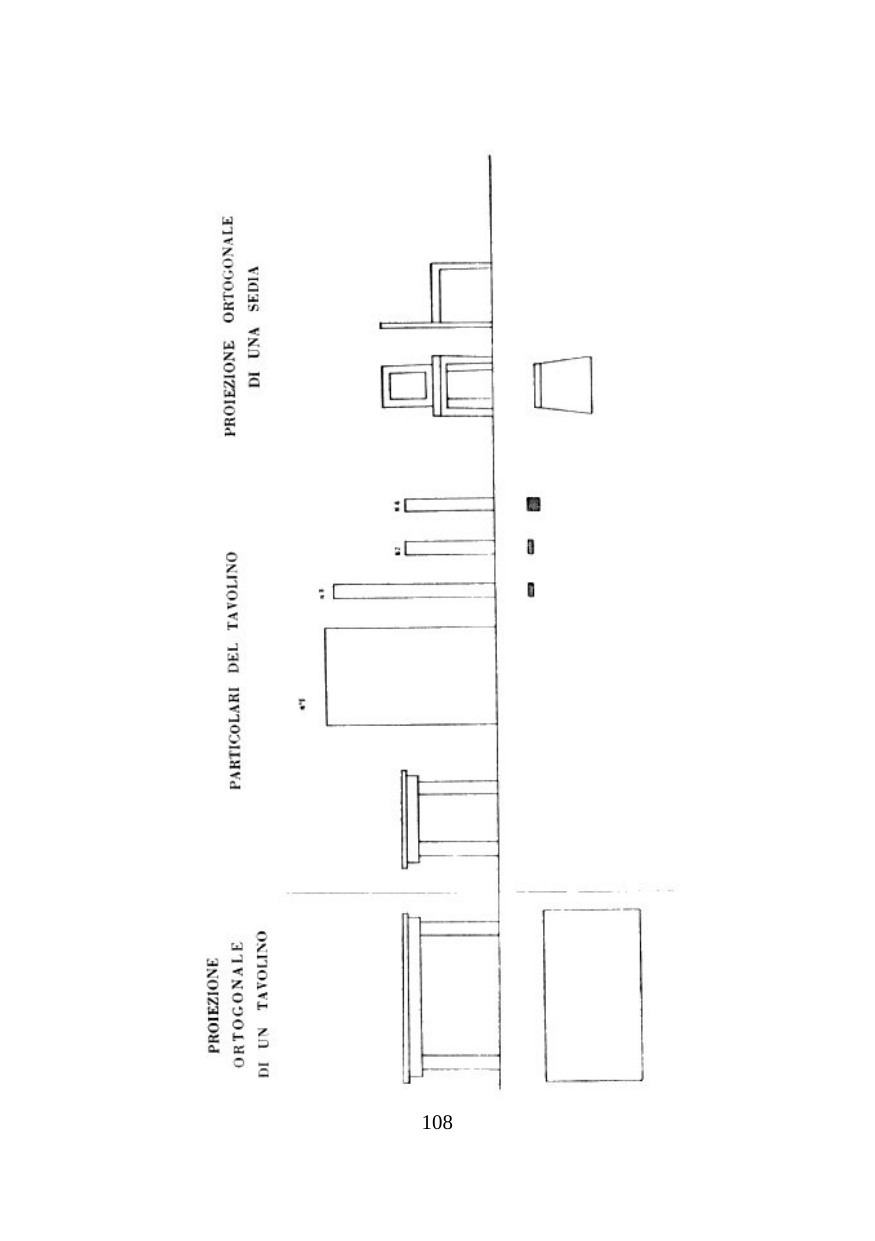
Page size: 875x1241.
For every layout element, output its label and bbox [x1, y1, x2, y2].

picture [185, 138, 689, 1102]
